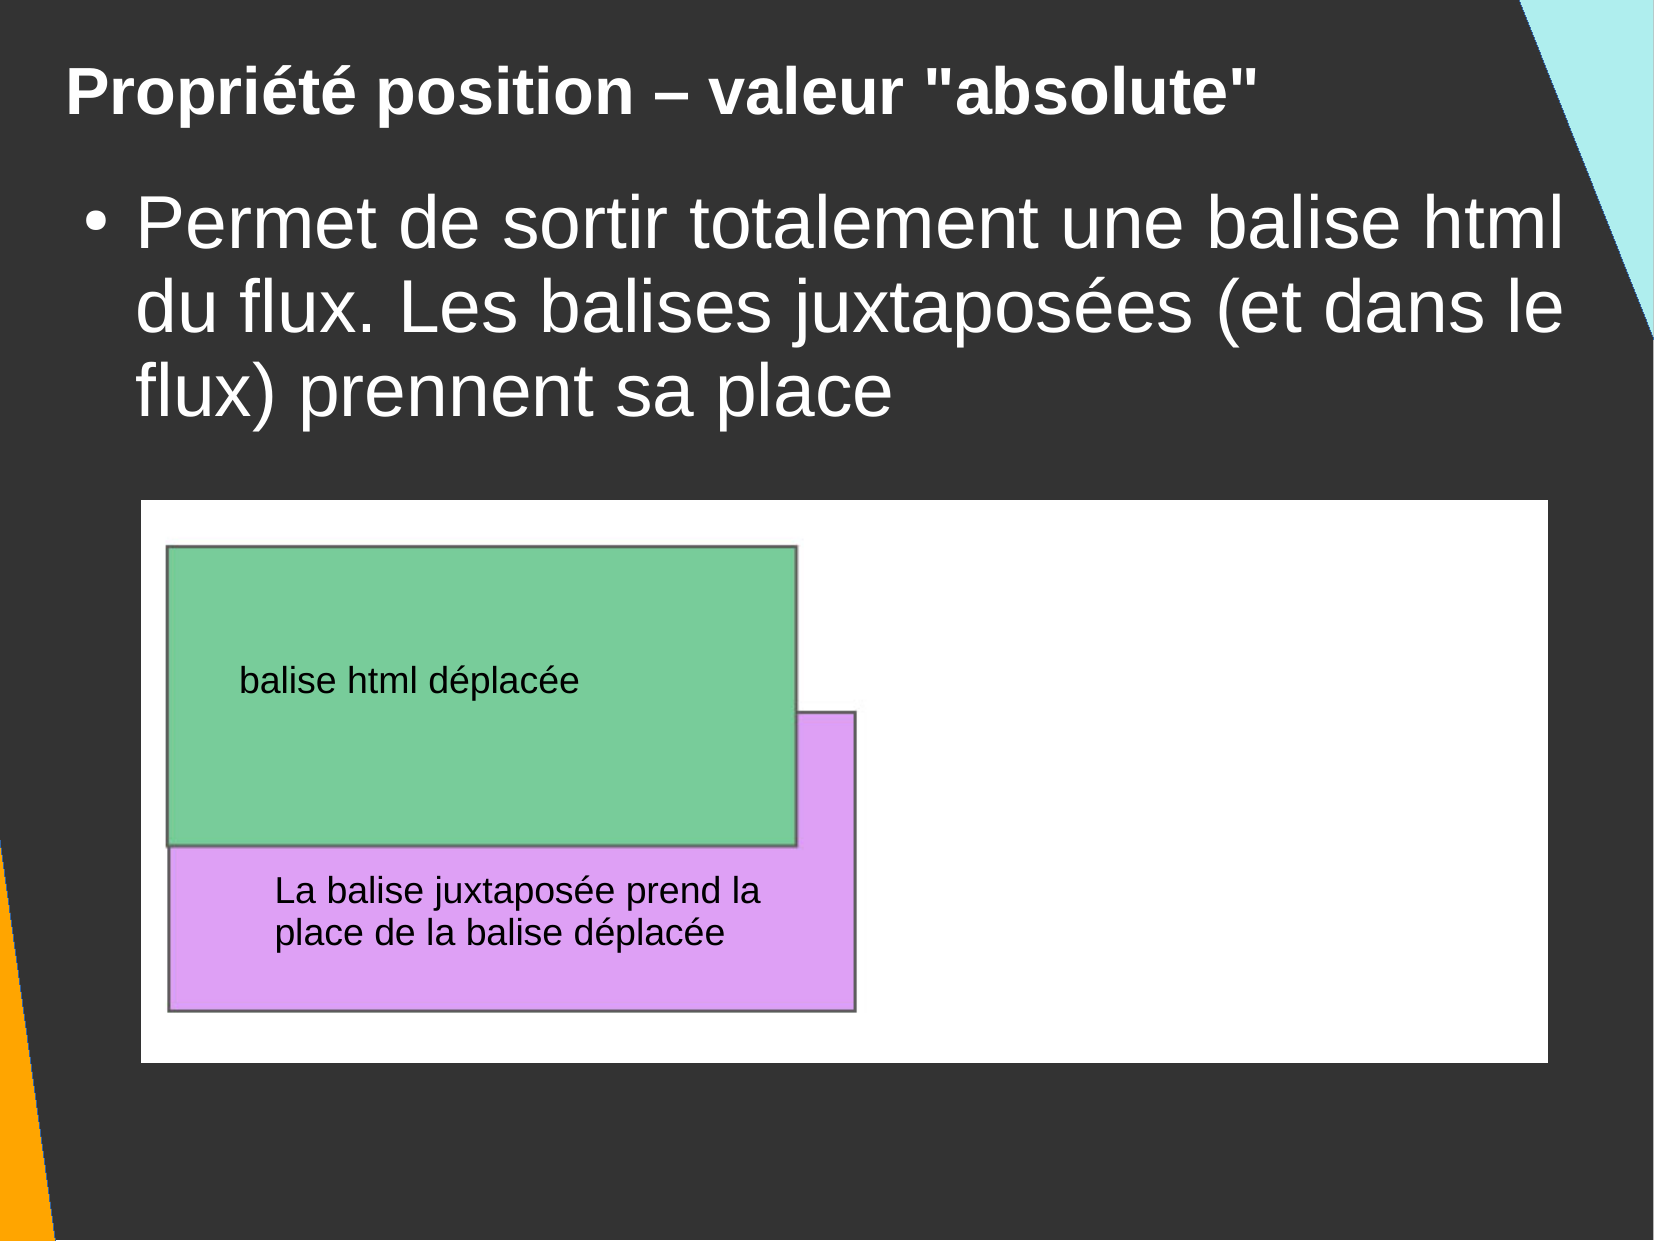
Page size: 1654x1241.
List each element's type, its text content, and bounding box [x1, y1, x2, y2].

list Permet de sortir totalement une balise html du flux. Les balises juxtaposées (et dans le flux) prennent sa place [64, 180, 1604, 449]
title Propriété position – valeur "absolute" [64, 54, 1553, 135]
text_box balise html déplacée [224, 651, 603, 709]
text_box La balise juxtaposée prend la place de la balise déplacée [259, 862, 804, 962]
text_box [0, 839, 56, 1241]
text_box [1519, 0, 1654, 340]
picture [141, 500, 1548, 1063]
